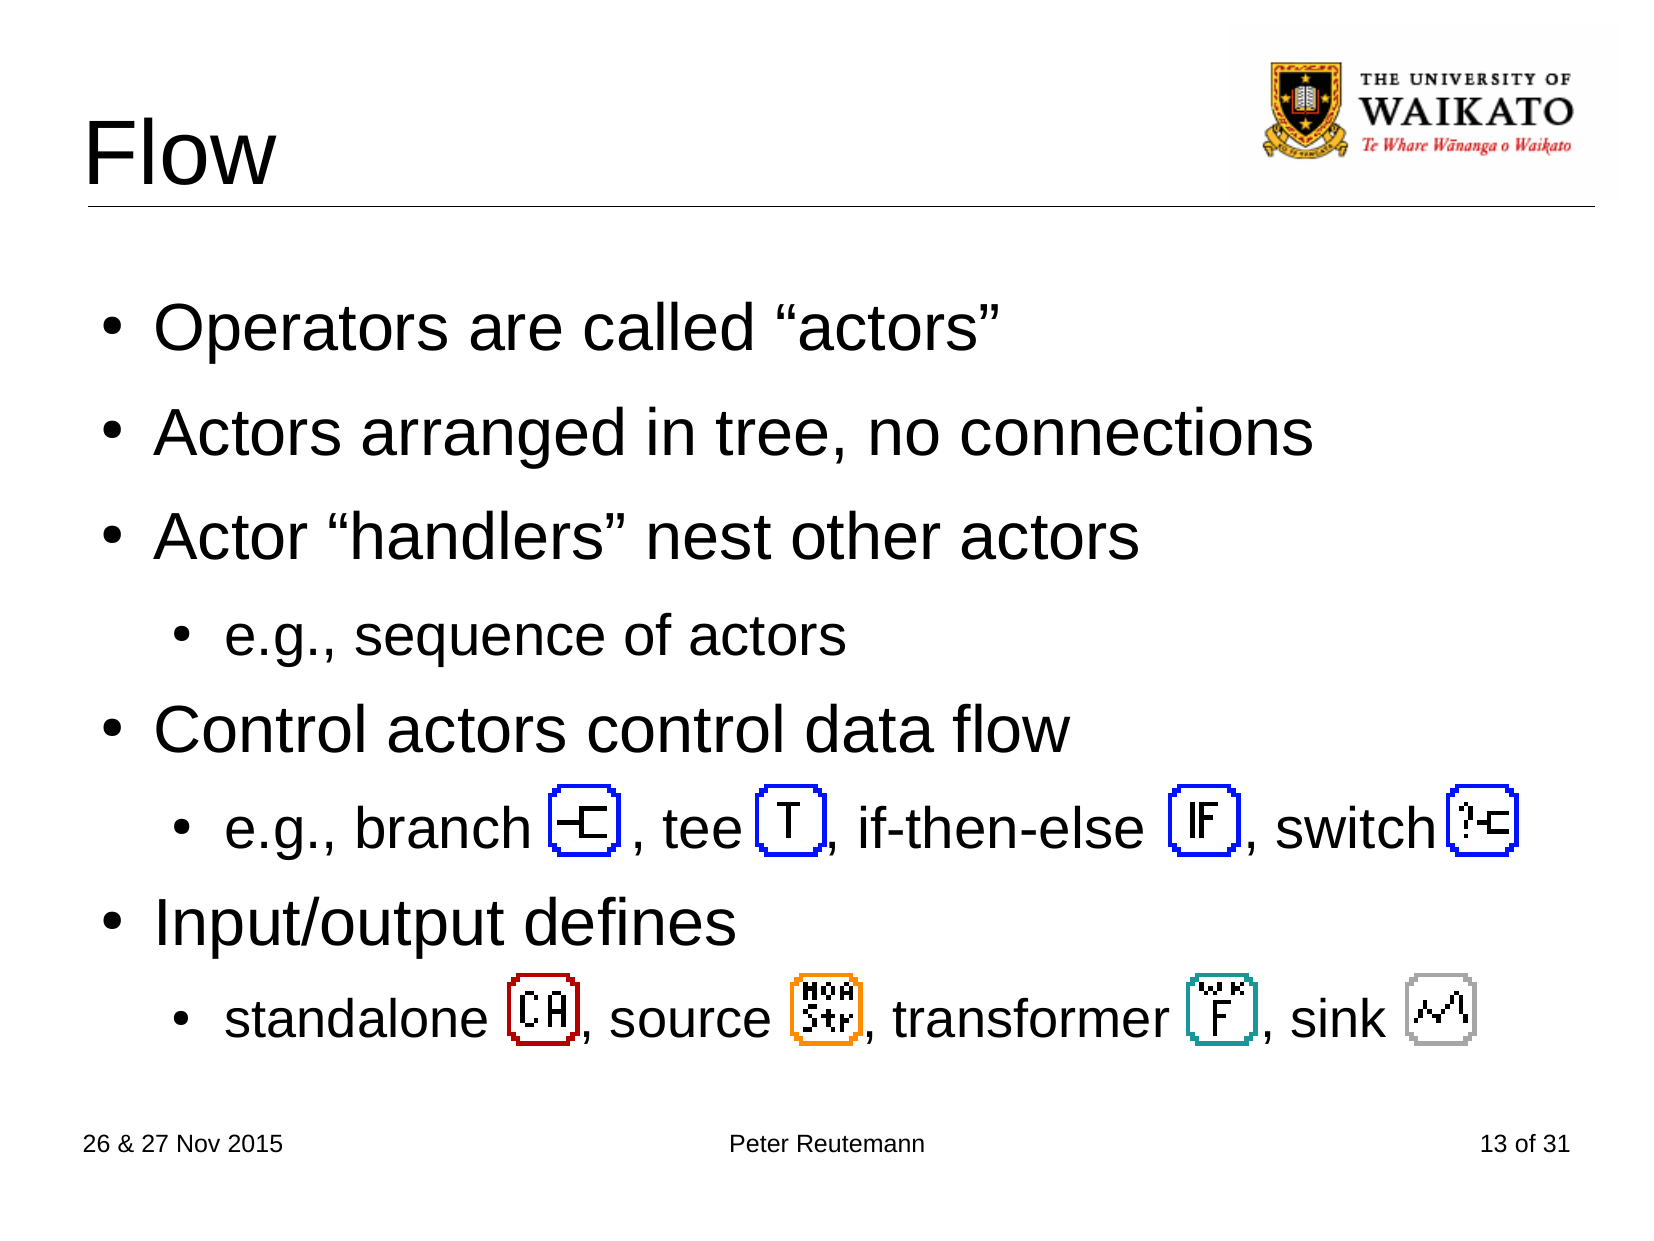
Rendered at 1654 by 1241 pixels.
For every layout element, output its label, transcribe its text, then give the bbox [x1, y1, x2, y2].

picture [507, 973, 580, 1046]
picture [1228, 24, 1619, 201]
picture [1405, 973, 1477, 1046]
picture [790, 973, 863, 1046]
picture [1168, 784, 1241, 857]
picture [1446, 784, 1519, 857]
title Flow [82, 49, 1571, 257]
picture [755, 784, 827, 857]
list Operators are called “actors” Actors arranged in tree, no connections Actor “handlers” nest other actors e.g., sequence of actors Control actors control data flow e.g., branch , tee , if-then-else , switch Input/output defines standalone , source , transformer , sink [82, 290, 1571, 1109]
picture [548, 784, 621, 857]
picture [1186, 973, 1258, 1046]
